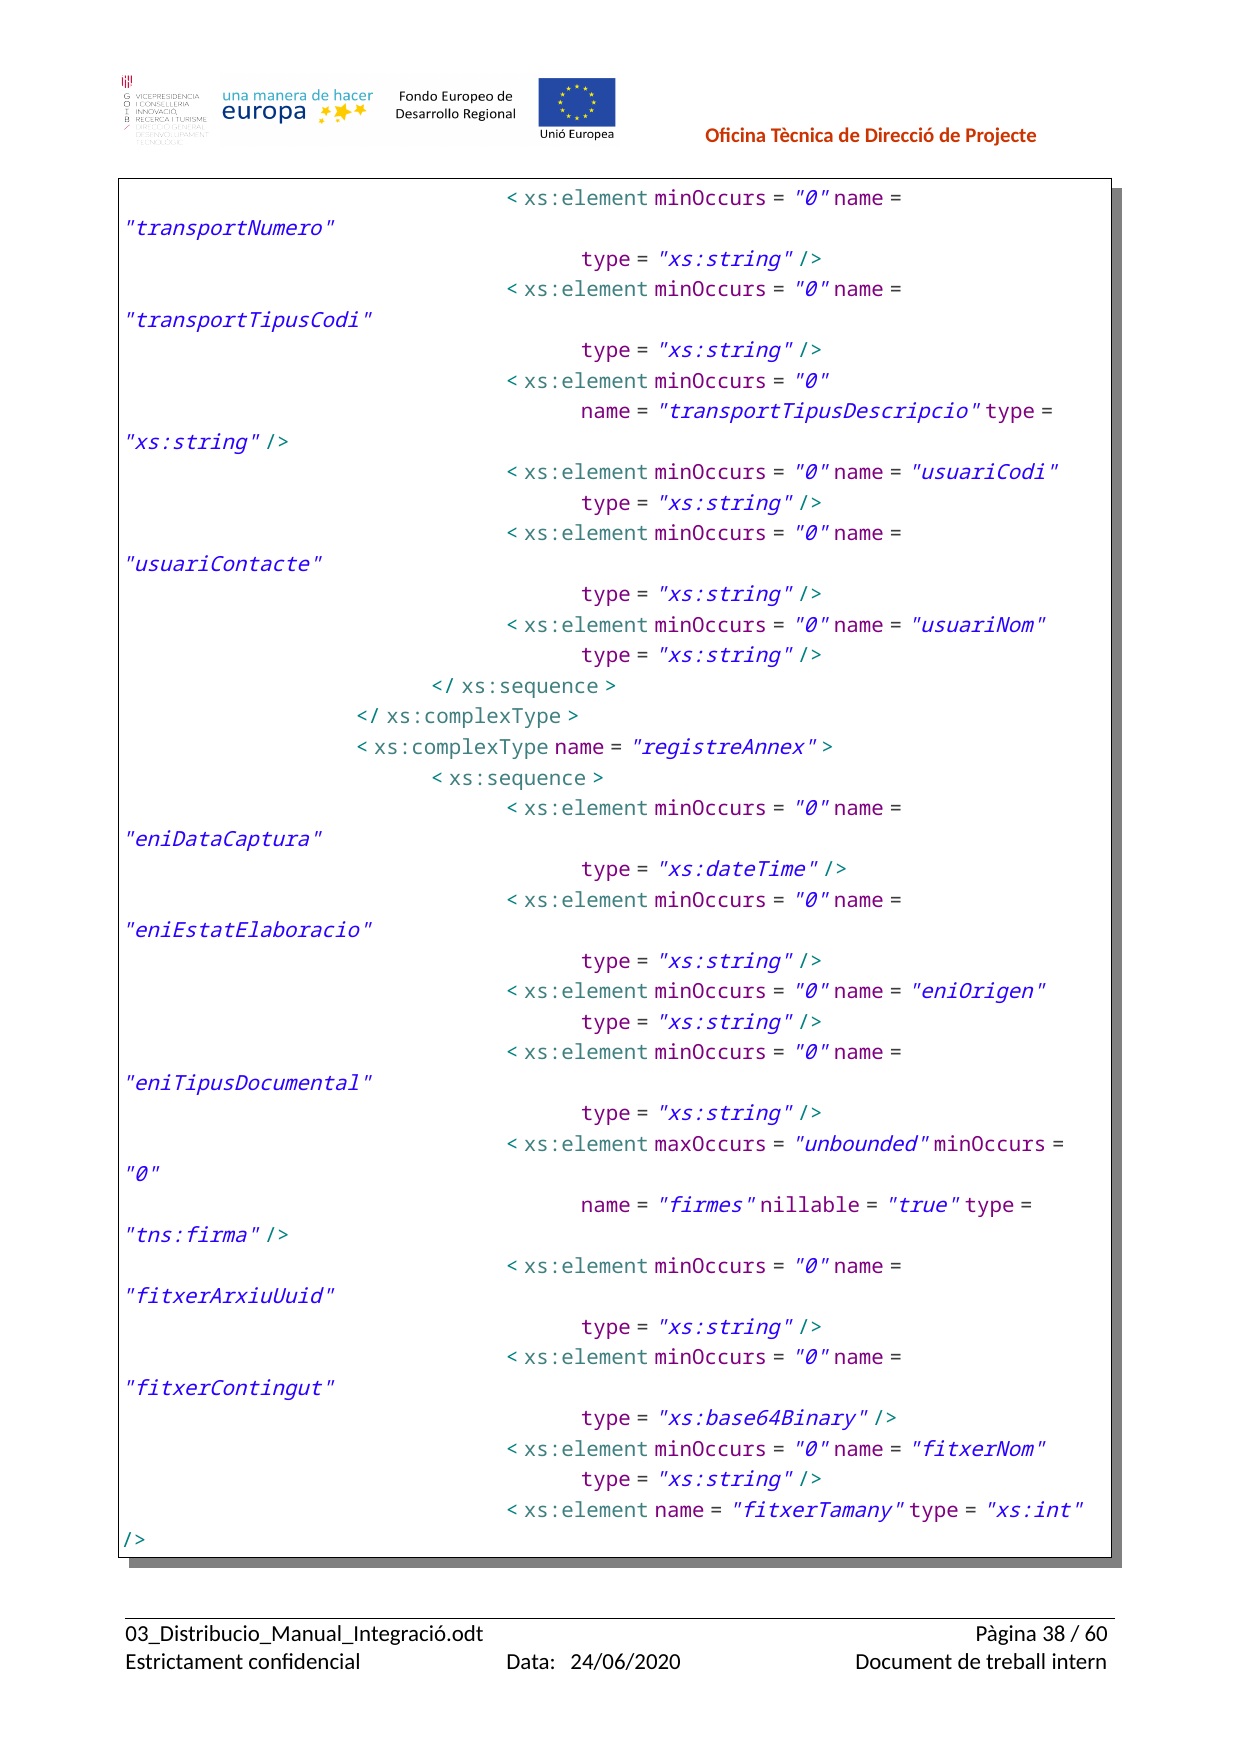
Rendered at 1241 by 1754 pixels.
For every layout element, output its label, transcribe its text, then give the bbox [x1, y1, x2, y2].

text < xs:element minOccurs = "0" name = "fitxerArxiuUuid" [119, 1246, 1111, 1307]
picture [219, 73, 621, 147]
text type = "xs:string" /> [119, 239, 1111, 269]
text type = "xs:dateTime" /> [119, 849, 1111, 880]
text </ xs:complexType > [119, 697, 1111, 727]
text < xs:element minOccurs = "0" name = "eniEstatElaboracio" [119, 880, 1111, 941]
text < xs:element minOccurs = "0" name = "usuariCodi" [119, 452, 1111, 483]
picture [118, 73, 213, 147]
text < xs:element minOccurs = "0" name = "eniOrigen" [119, 971, 1111, 1002]
text < xs:element name = "fitxerTamany" type = "xs:int" /> [119, 1490, 1111, 1557]
text < xs:element minOccurs = "0" name = "eniDataCaptura" [119, 788, 1111, 849]
text < xs:element minOccurs = "0" [119, 361, 1111, 391]
text type = "xs:string" /> [119, 1307, 1111, 1337]
text < xs:element maxOccurs = "unbounded" minOccurs = "0" [119, 1124, 1111, 1185]
text type = "xs:string" /> [119, 1459, 1111, 1490]
text < xs:element minOccurs = "0" name = "usuariContacte" [119, 513, 1111, 574]
text < xs:element minOccurs = "0" name = "fitxerNom" [119, 1429, 1111, 1459]
text < xs:element minOccurs = "0" name = "fitxerContingut" [119, 1337, 1111, 1398]
text name = "transportTipusDescripcio" type = "xs:string" /> [119, 391, 1111, 452]
text < xs:element minOccurs = "0" name = "eniTipusDocumental" [119, 1032, 1111, 1093]
text type = "xs:string" /> [119, 574, 1111, 605]
text < xs:sequence > [119, 758, 1111, 788]
text type = "xs:base64Binary" /> [119, 1398, 1111, 1429]
text type = "xs:string" /> [119, 636, 1111, 666]
text type = "xs:string" /> [119, 1002, 1111, 1032]
text type = "xs:string" /> [119, 1093, 1111, 1124]
text < xs:element minOccurs = "0" name = "usuariNom" [119, 605, 1111, 636]
text type = "xs:string" /> [119, 941, 1111, 971]
text < xs:element minOccurs = "0" name = "transportNumero" [119, 179, 1111, 239]
text type = "xs:string" /> [119, 330, 1111, 361]
text < xs:element minOccurs = "0" name = "transportTipusCodi" [119, 269, 1111, 330]
text < xs:complexType name = "registreAnnex" > [119, 727, 1111, 758]
text type = "xs:string" /> [119, 483, 1111, 513]
text name = "firmes" nillable = "true" type = "tns:firma" /> [119, 1185, 1111, 1246]
text </ xs:sequence > [119, 666, 1111, 697]
